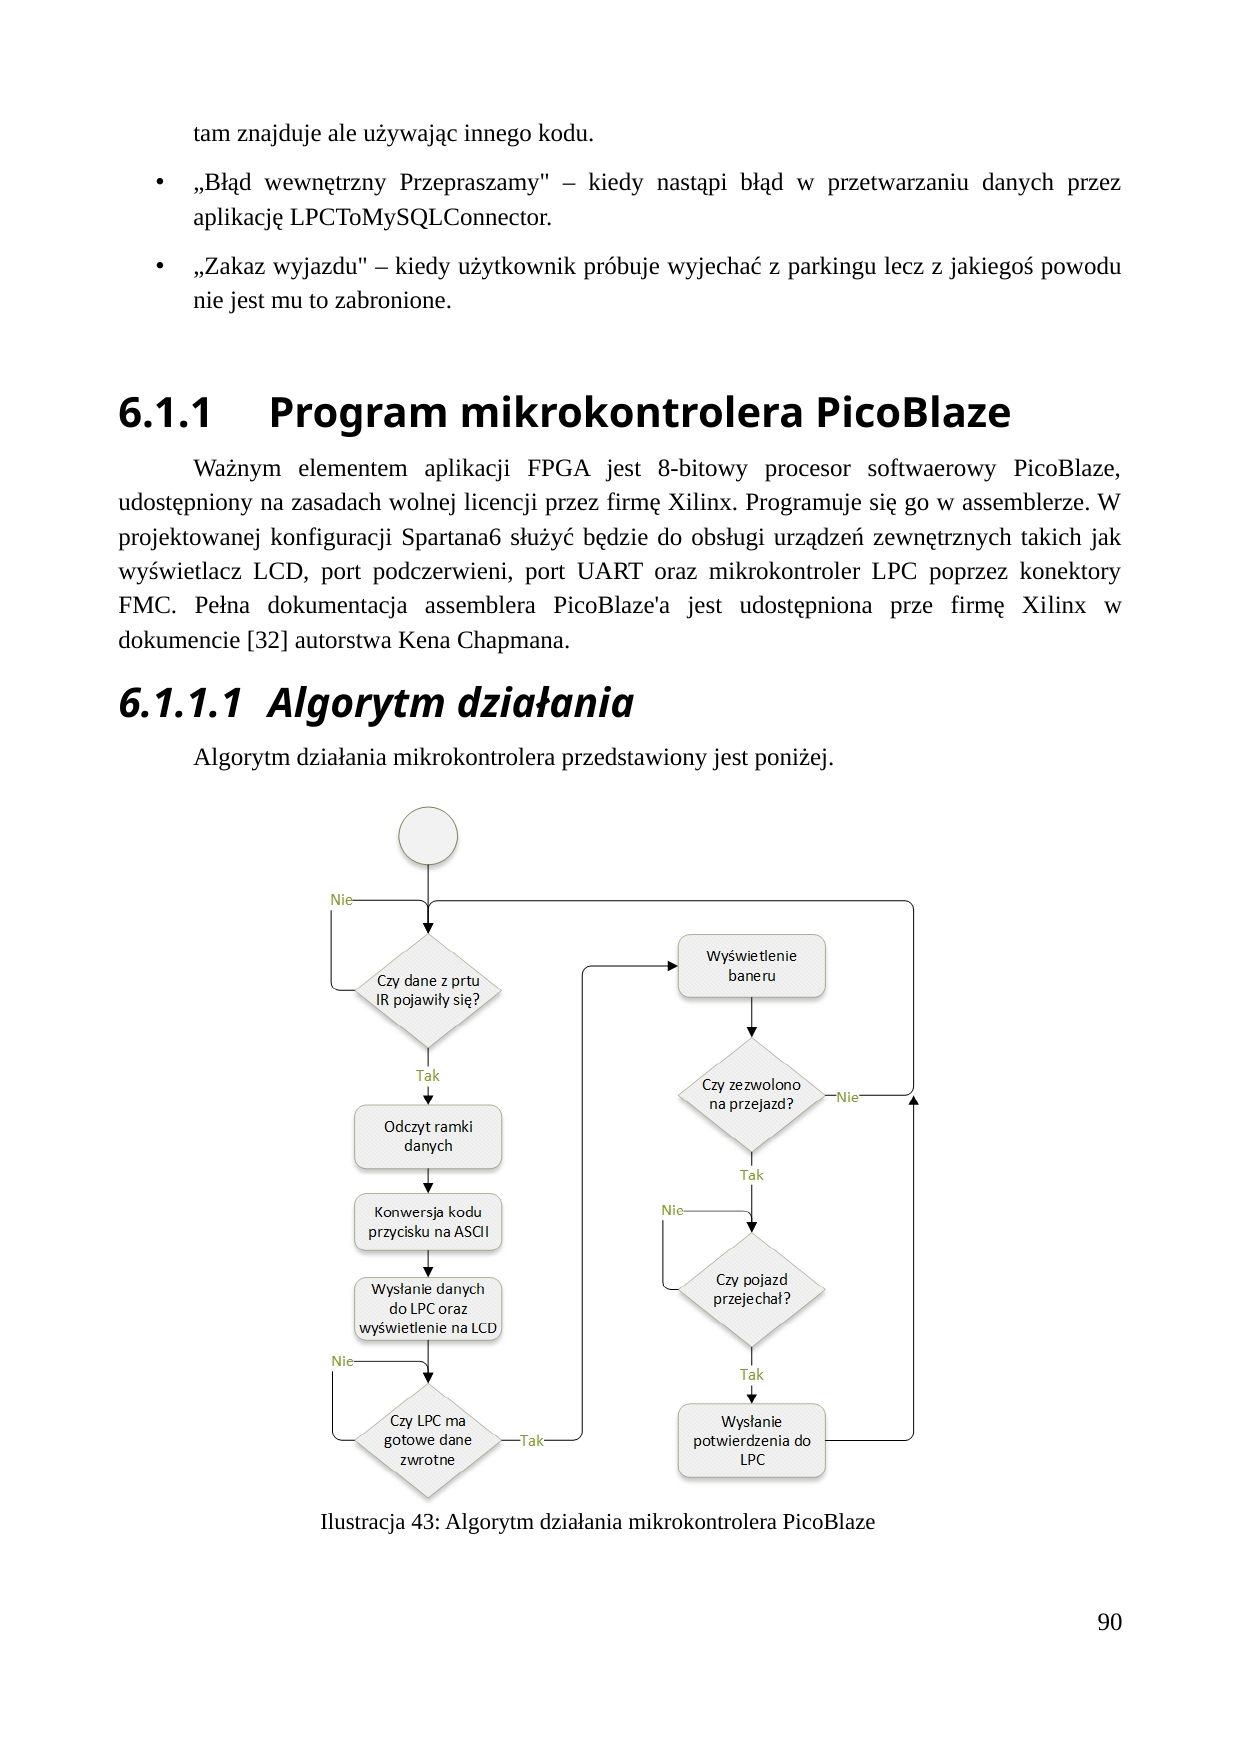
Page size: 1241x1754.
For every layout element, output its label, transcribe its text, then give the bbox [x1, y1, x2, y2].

list „Błąd wewnętrzny Przepraszamy" – kiedy nastąpi błąd w przetwarzaniu danych przez aplikację LPCToMySQLConnector. [156, 167, 1122, 230]
list tam znajduje ale używając innego kodu. [156, 118, 1122, 147]
text Ilustracja 43: Algorytm działania mikrokontrolera PicoBlaze [320, 1509, 920, 1535]
subtitle Algorytm działania [118, 674, 1122, 730]
text Ważnym elementem aplikacji FPGA jest 8-bitowy procesor softwaerowy PicoBlaze, udostępniony na zasadach wolnej licencji przez firmę Xilinx. Programuje się go w assemblerze. W projektowanej konfiguracji Spartana6 służyć będzie do obsługi urządzeń zewnętrznych takich jak wyświetlacz LCD, port podczerwieni, port UART oraz mikrokontroler LPC poprzez konektory FMC. Pełna dokumentacja assemblera PicoBlaze'a jest udostępniona prze firmę Xilinx w dokumencie [32] autorstwa Kena Chapmana. [118, 453, 1122, 654]
subtitle Program mikrokontrolera PicoBlaze [118, 383, 1122, 440]
list „Zakaz wyjazdu" – kiedy użytkownik próbuje wyjechać z parkingu lecz z jakiegoś powodu nie jest mu to zabronione. [156, 251, 1122, 314]
picture [320, 803, 920, 1509]
text Algorytm działania mikrokontrolera przedstawiony jest poniżej. [118, 742, 1122, 771]
